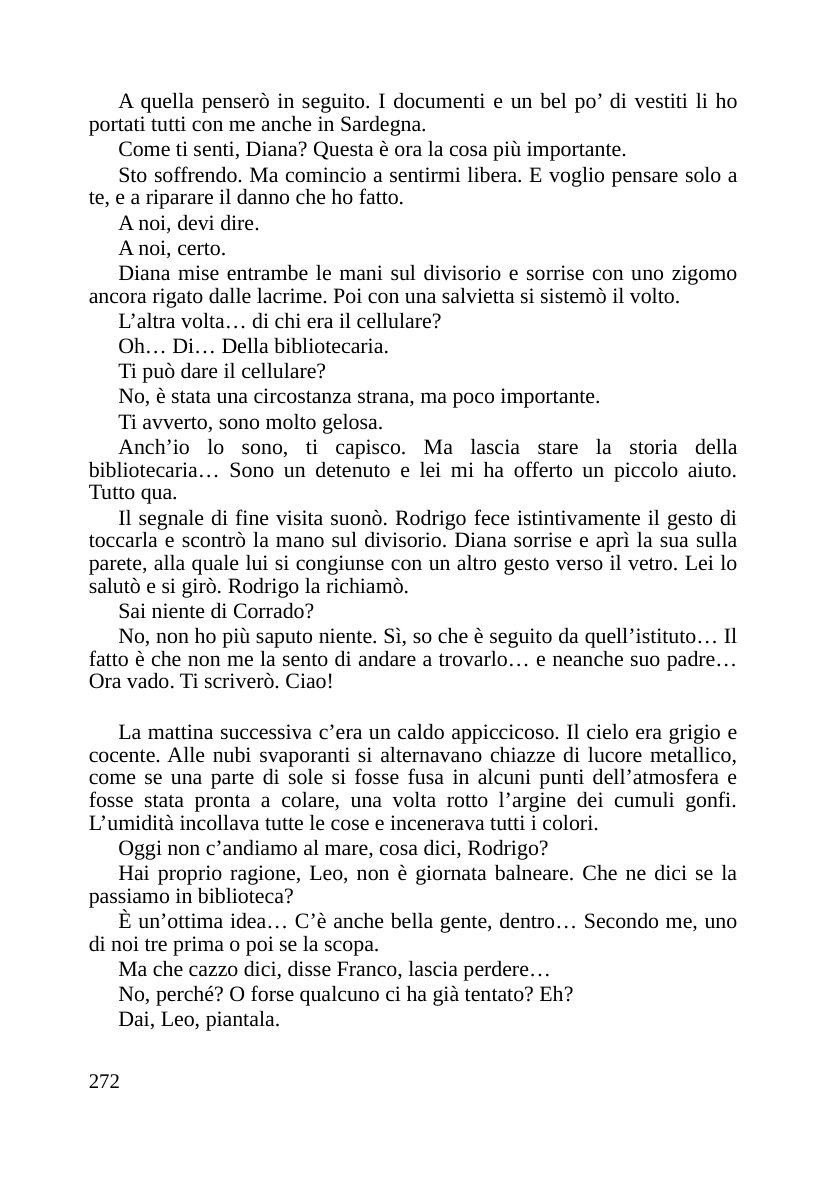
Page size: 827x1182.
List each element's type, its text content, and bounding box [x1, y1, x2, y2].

text A noi, devi dire. [88, 209, 738, 235]
text Diana mise entrambe le mani sul divisorio e sorrise con uno zigomo ancora rigato dalle lacrime. Poi con una salvietta si sistemò il volto. [88, 260, 738, 308]
text Ti può dare il cellulare? [88, 358, 738, 383]
text Sai niente di Corrado? [88, 598, 738, 623]
text Oh… Di… Della bibliotecaria. [88, 333, 738, 358]
text È un’ottima idea… C’è anche bella gente, dentro… Secondo me, uno di noi tre prima o poi se la scopa. [88, 908, 738, 956]
text Ti avverto, sono molto gelosa. [88, 409, 738, 434]
text Come ti senti, Diana? Questa è ora la cosa più importante. [88, 136, 738, 162]
text Sto soffrendo. Ma comincio a sentirmi libera. E voglio pensare solo a te, e a riparare il danno che ho fatto. [88, 162, 738, 209]
text Il segnale di fine visita suonò. Rodrigo fece istintivamente il gesto di toccarla e scontrò la mano sul divisorio. Diana sorrise e aprì la sua sulla parete, alla quale lui si congiunse con un altro gesto verso il vetro. Lei lo salutò e si girò. Rodrigo la richiamò. [88, 504, 738, 598]
text Dai, Leo, piantala. [88, 1006, 738, 1032]
text L’altra volta… di chi era il cellulare? [88, 308, 738, 333]
text A quella penserò in seguito. I documenti e un bel po’ di vestiti li ho portati tutti con me anche in Sardegna. [88, 88, 738, 136]
text No, è stata una circostanza strana, ma poco importante. [88, 383, 738, 409]
text Anch’io lo sono, ti capisco. Ma lascia stare la storia della bibliotecaria… Sono un detenuto e lei mi ha offerto un piccolo aiuto. Tutto qua. [88, 434, 738, 504]
text La mattina successiva c’era un caldo appiccicoso. Il cielo era grigio e cocente. Alle nubi svaporanti si alternavano chiazze di lucore metallico, come se una parte di sole si fosse fusa in alcuni punti dell’atmosfera e fosse stata pronta a colare, una volta rotto l’argine dei cumuli gonfi. L’umidità incollava tutte le cose e incenerava tutti i colori. [88, 719, 738, 835]
text No, non ho più saputo niente. Sì, so che è seguito da quell’istituto… Il fatto è che non me la sento di andare a trovarlo… e neanche suo padre… Ora vado. Ti scriverò. Ciao! [88, 623, 738, 694]
text No, perché? O forse qualcuno ci ha già tentato? Eh? [88, 981, 738, 1006]
text Ma che cazzo dici, disse Franco, lascia perdere… [88, 956, 738, 981]
text A noi, certo. [88, 235, 738, 260]
text Hai proprio ragione, Leo, non è giornata balneare. Che ne dici se la passiamo in biblioteca? [88, 860, 738, 908]
text Oggi non c’andiamo al mare, cosa dici, Rodrigo? [88, 835, 738, 860]
